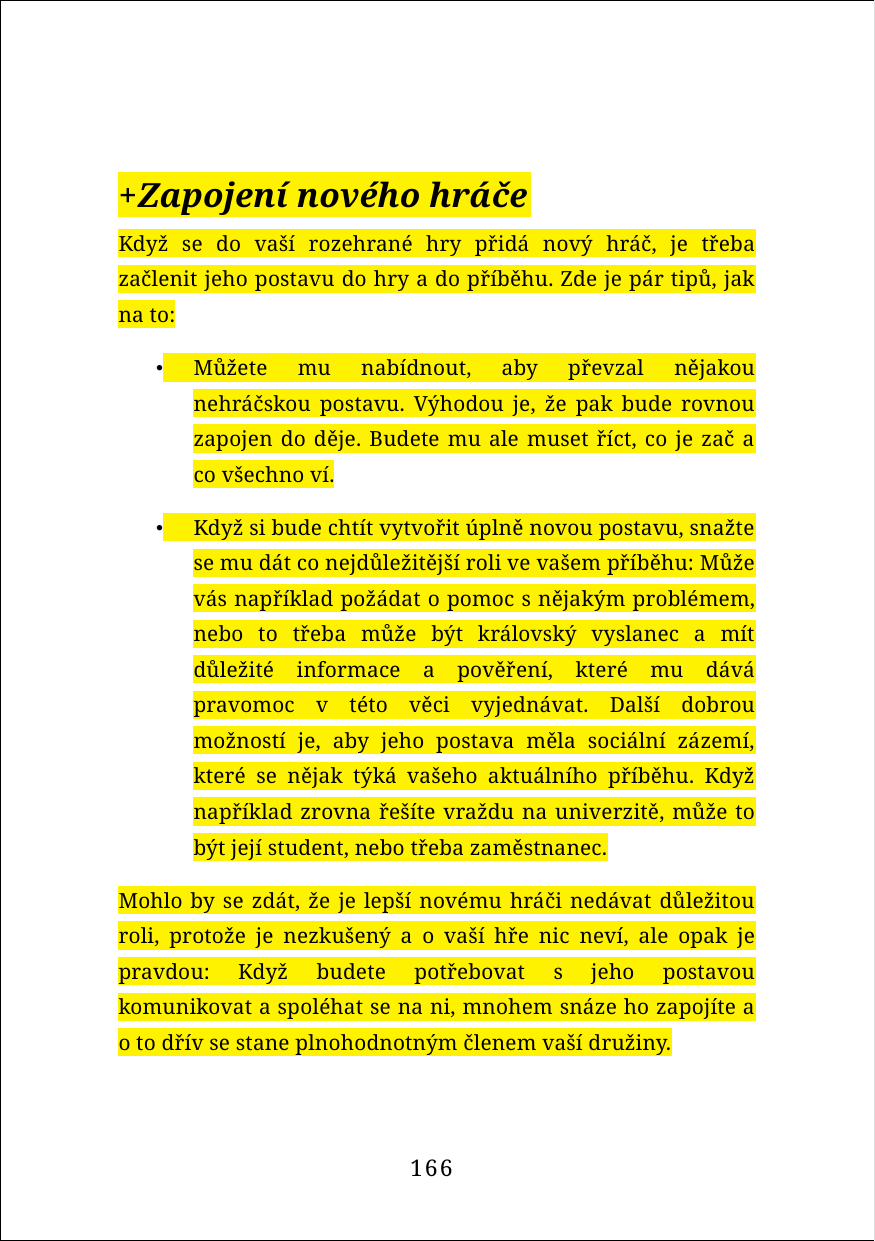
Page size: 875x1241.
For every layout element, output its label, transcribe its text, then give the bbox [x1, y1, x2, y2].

text Mohlo by se zdát, že je lepší novému hráči nedávat důležitou roli, protože je nezkušený a o vaší hře nic neví, ale opak je pravdou: Když budete potřebovat s jeho postavou komunikovat a spoléhat se na ni, mnohem snáze ho zapojíte a o to dřív se stane plnohodnotným členem vaší družiny. [118, 886, 756, 1056]
list Můžete mu nabídnout, aby převzal nějakou nehráčskou postavu. Výhodou je, že pak bude rovnou zapojen do děje. Budete mu ale muset říct, co je zač a co všechno ví. [156, 353, 756, 488]
list Když si bude chtít vytvořit úplně novou postavu, snažte se mu dát co nejdůležitější roli ve vašem příběhu: Může vás například požádat o pomoc s nějakým problémem, nebo to třeba může být královský vyslanec a mít důležité informace a pověření, které mu dává pravomoc v této věci vyjednávat. Další dobrou možností je, aby jeho postava měla sociální zázemí, které se nějak týká vašeho aktuálního příběhu. Když například zrovna řešíte vraždu na univerzitě, může to být její student, nebo třeba zaměstnanec. [156, 513, 756, 861]
subtitle +Zapojení nového hráče [118, 172, 756, 217]
text Když se do vaší rozehrané hry přidá nový hráč, je třeba začlenit jeho postavu do hry a do příběhu. Zde je pár tipů, jak na to: [118, 229, 756, 328]
